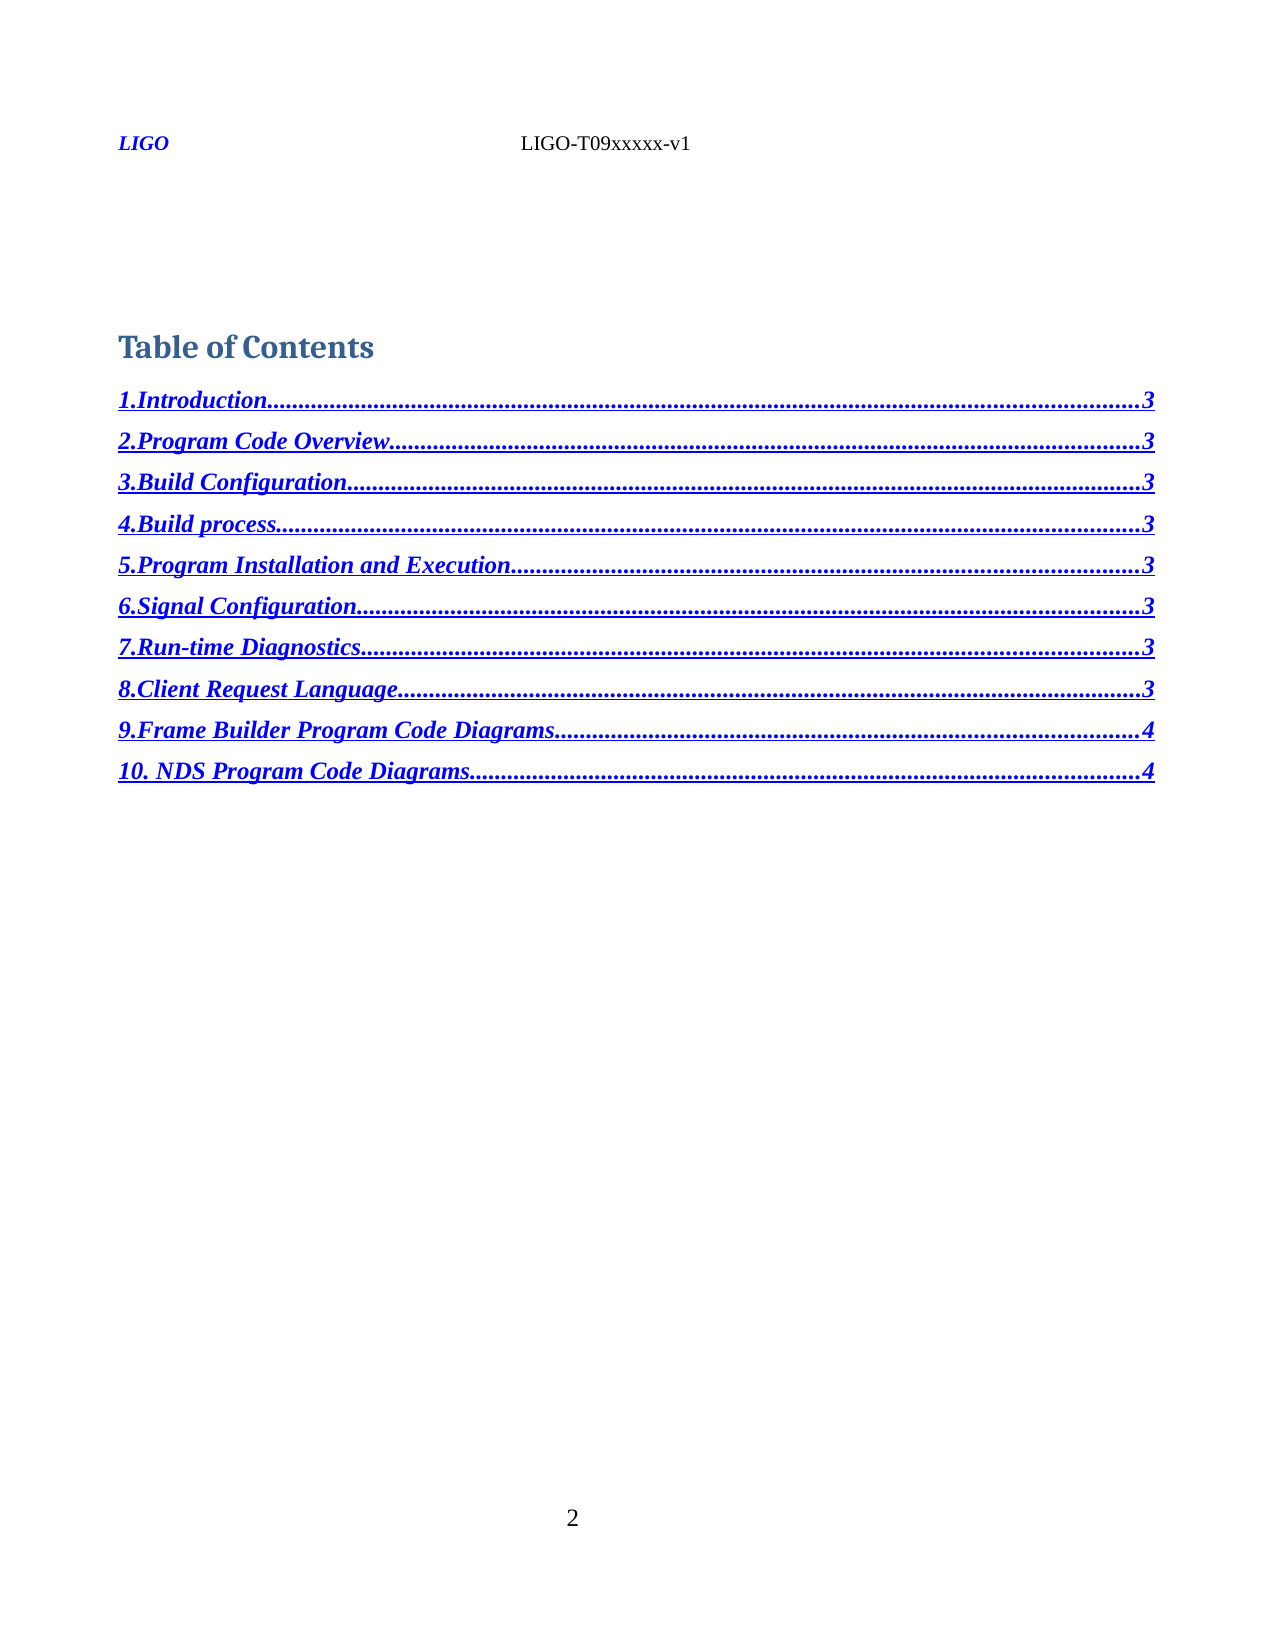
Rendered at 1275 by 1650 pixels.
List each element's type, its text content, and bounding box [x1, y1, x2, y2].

text 8.Client Request Language 3 [118, 674, 1157, 702]
text 3.Build Configuration 3 [118, 467, 1157, 496]
text 6.Signal Configuration 3 [118, 591, 1157, 620]
text 10. NDS Program Code Diagrams 4 [118, 756, 1157, 785]
subtitle Table of Contents [118, 328, 1157, 367]
text 9.Frame Builder Program Code Diagrams 4 [118, 715, 1157, 744]
text 2.Program Code Overview 3 [118, 426, 1157, 455]
text 1.Introduction 3 [118, 385, 1157, 414]
text 7.Run-time Diagnostics 3 [118, 632, 1157, 661]
text 5.Program Installation and Execution 3 [118, 550, 1157, 579]
text 4.Build process 3 [118, 509, 1157, 537]
